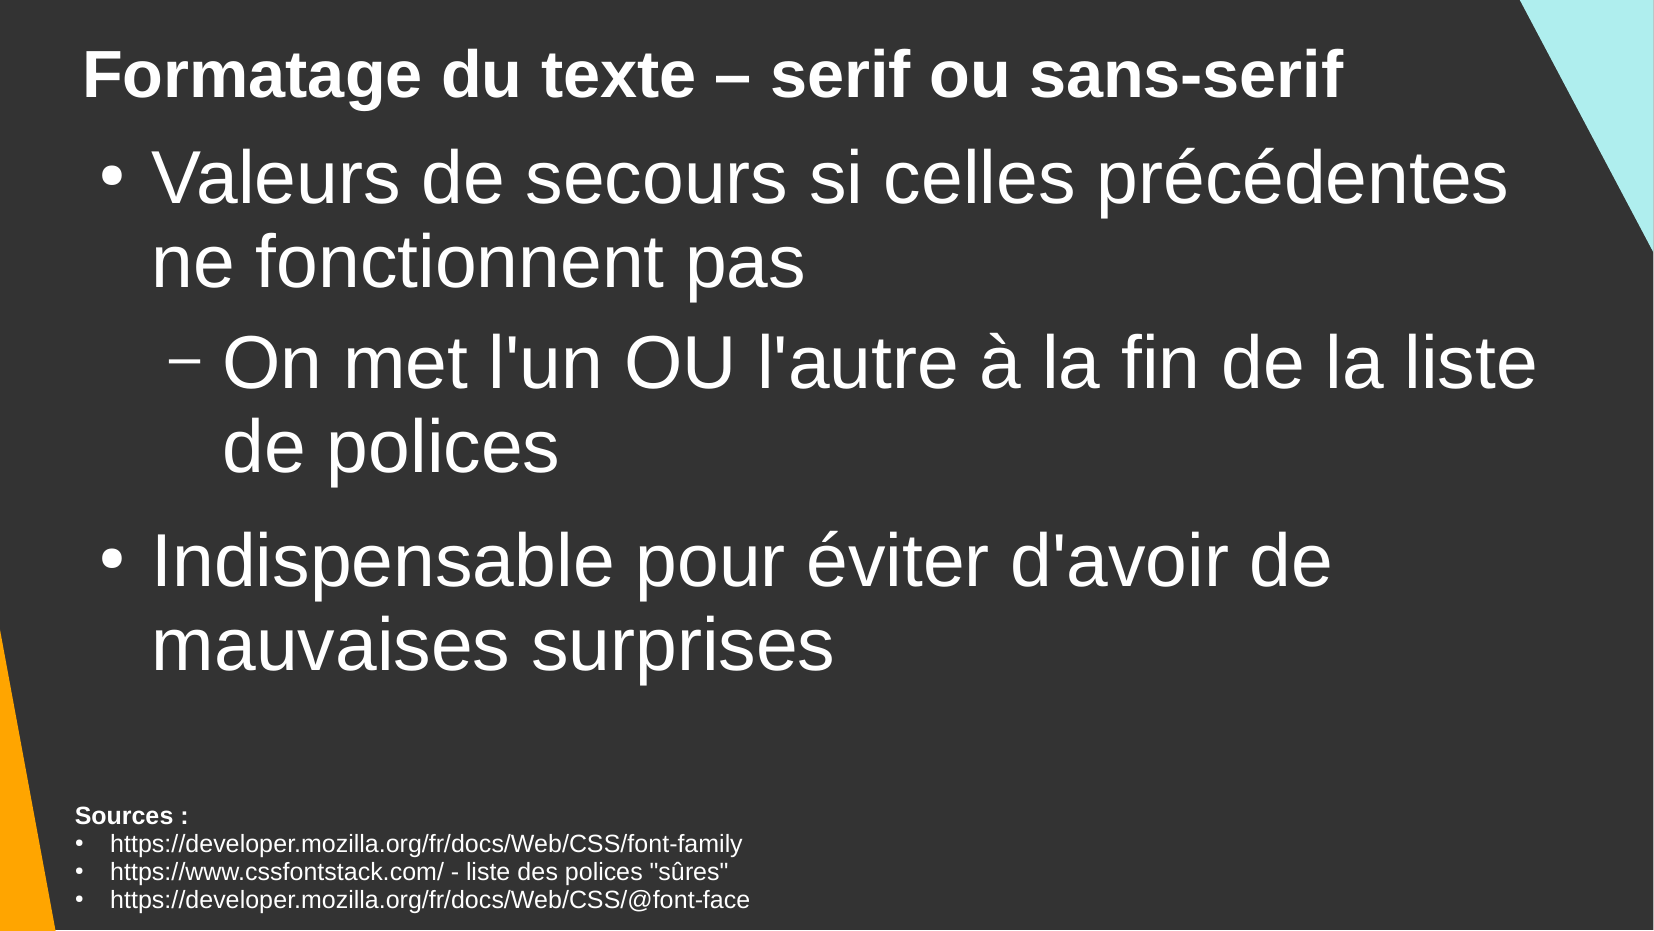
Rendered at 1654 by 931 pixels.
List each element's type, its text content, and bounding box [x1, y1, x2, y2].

text_box [0, 629, 56, 931]
title Formatage du texte – serif ou sans-serif [82, 37, 1571, 114]
list Valeurs de secours si celles précédentes ne fonctionnent pas On met l'un OU l'autre à la fin de la liste de polices Indispensable pour éviter d'avoir de mauvaises surprises [80, 135, 1605, 753]
text_box Sources : https://developer.mozilla.org/fr/docs/Web/CSS/font-family https://www.cssfontstack.com/ - liste des polices "sûres" https://developer.mozilla.org/fr/docs/Web/CSS/@font-face [60, 794, 1546, 931]
text_box [1519, 0, 1654, 254]
